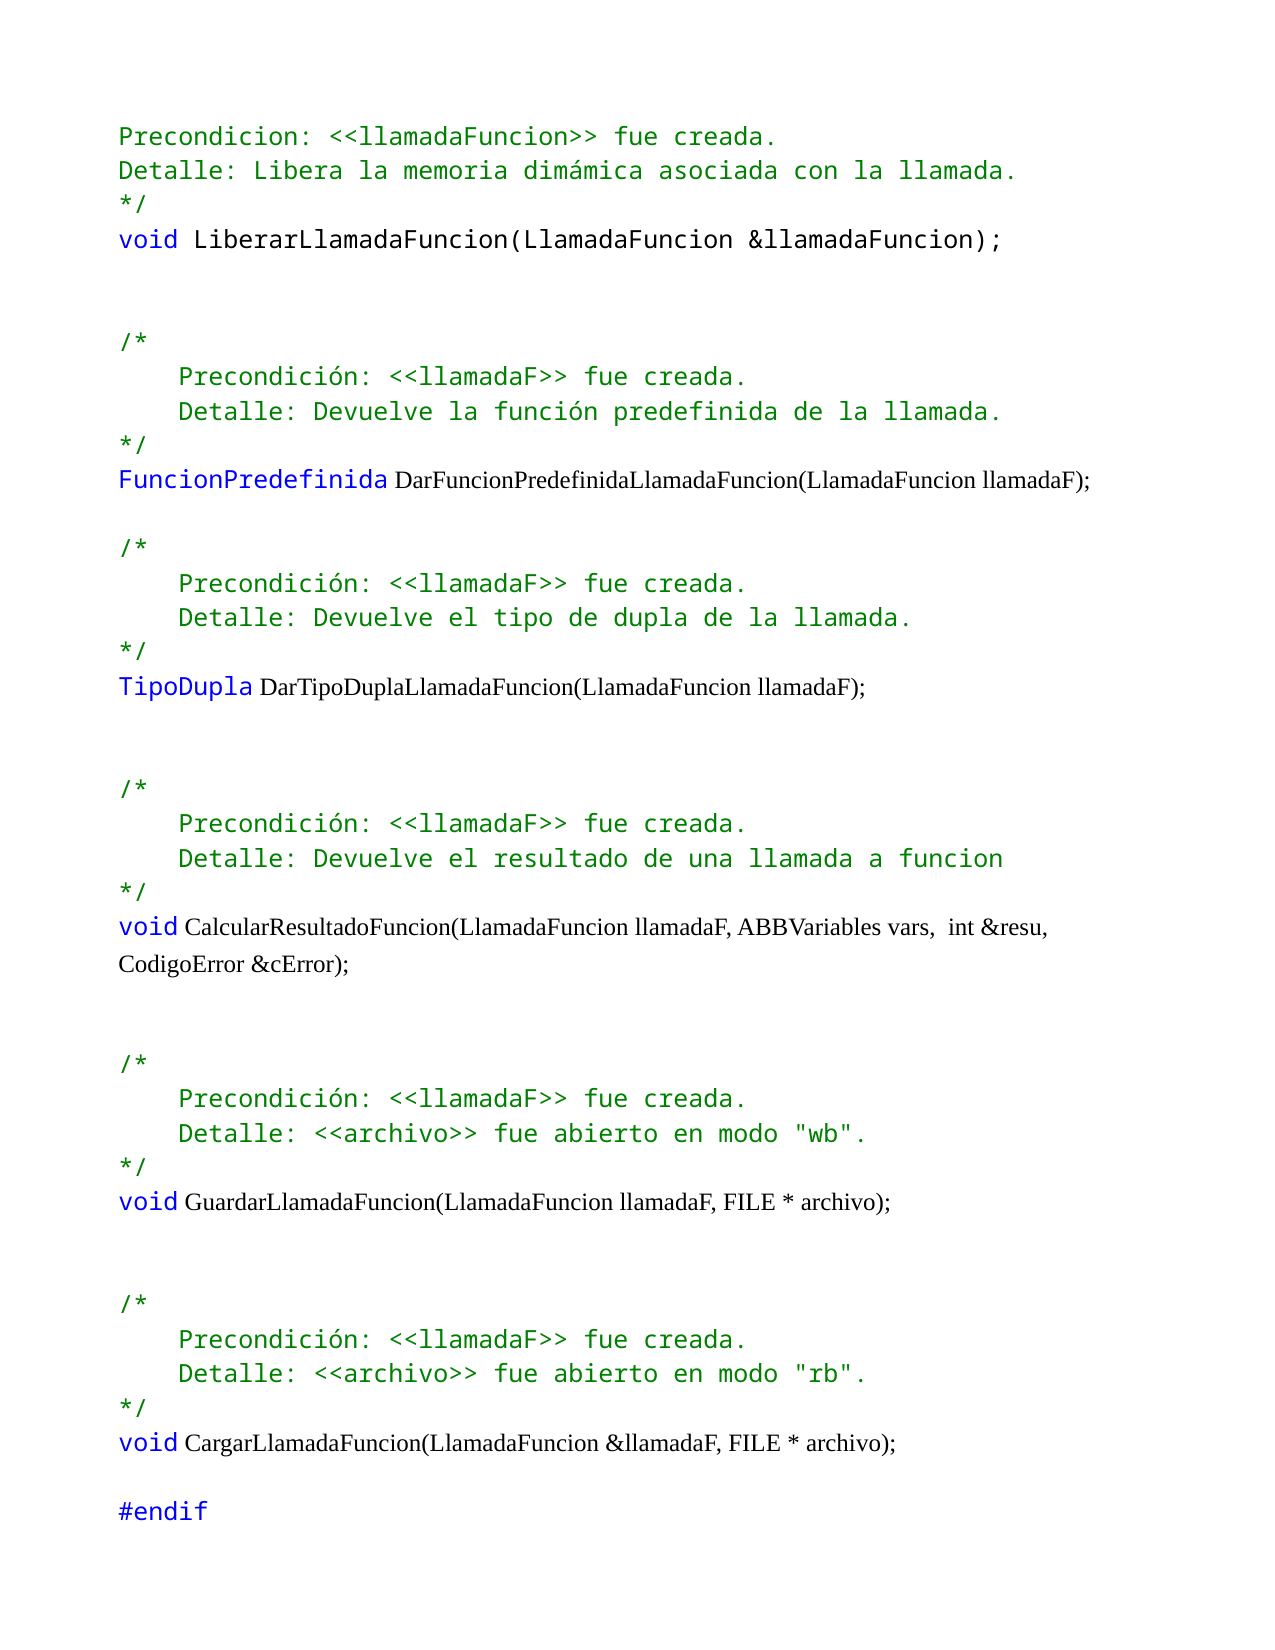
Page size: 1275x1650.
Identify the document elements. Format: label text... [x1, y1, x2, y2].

text TipoDupla DarTipoDuplaLlamadaFuncion(LlamadaFuncion llamadaF); [118, 668, 1157, 702]
text Detalle: Devuelve la función predefinida de la llamada. [118, 393, 1157, 427]
text */ [118, 874, 1157, 909]
text FuncionPredefinida DarFuncionPredefinidaLlamadaFuncion(LlamadaFuncion llamadaF); [118, 462, 1157, 496]
text /* [118, 531, 1157, 565]
text void LiberarLlamadaFuncion(LlamadaFuncion &llamadaFuncion); [118, 221, 1157, 256]
text */ [118, 187, 1157, 221]
text Detalle: Devuelve el resultado de una llamada a funcion [118, 840, 1157, 874]
text Detalle: <<archivo>> fue abierto en modo "rb". [118, 1356, 1157, 1390]
text Detalle: Devuelve el tipo de dupla de la llamada. [118, 599, 1157, 634]
text Precondición: <<llamadaF>> fue creada. [118, 806, 1157, 840]
text /* [118, 324, 1157, 359]
text void CargarLlamadaFuncion(LlamadaFuncion &llamadaF, FILE * archivo); [118, 1424, 1157, 1459]
text #endif [118, 1493, 1157, 1527]
text */ [118, 634, 1157, 668]
text void CalcularResultadoFuncion(LlamadaFuncion llamadaF, ABBVariables vars, int &resu, CodigoError &cError); [118, 909, 1157, 977]
text */ [118, 1149, 1157, 1184]
text Precondición: <<llamadaF>> fue creada. [118, 565, 1157, 599]
text Detalle: <<archivo>> fue abierto en modo "wb". [118, 1115, 1157, 1149]
text */ [118, 1390, 1157, 1424]
text Precondicion: <<llamadaFuncion>> fue creada. [118, 118, 1157, 152]
text /* [118, 1046, 1157, 1081]
text void GuardarLlamadaFuncion(LlamadaFuncion llamadaF, FILE * archivo); [118, 1184, 1157, 1218]
text /* [118, 771, 1157, 806]
text Precondición: <<llamadaF>> fue creada. [118, 1321, 1157, 1356]
text Detalle: Libera la memoria dimámica asociada con la llamada. [118, 152, 1157, 187]
text Precondición: <<llamadaF>> fue creada. [118, 359, 1157, 393]
text Precondición: <<llamadaF>> fue creada. [118, 1081, 1157, 1115]
text /* [118, 1287, 1157, 1321]
text */ [118, 427, 1157, 462]
